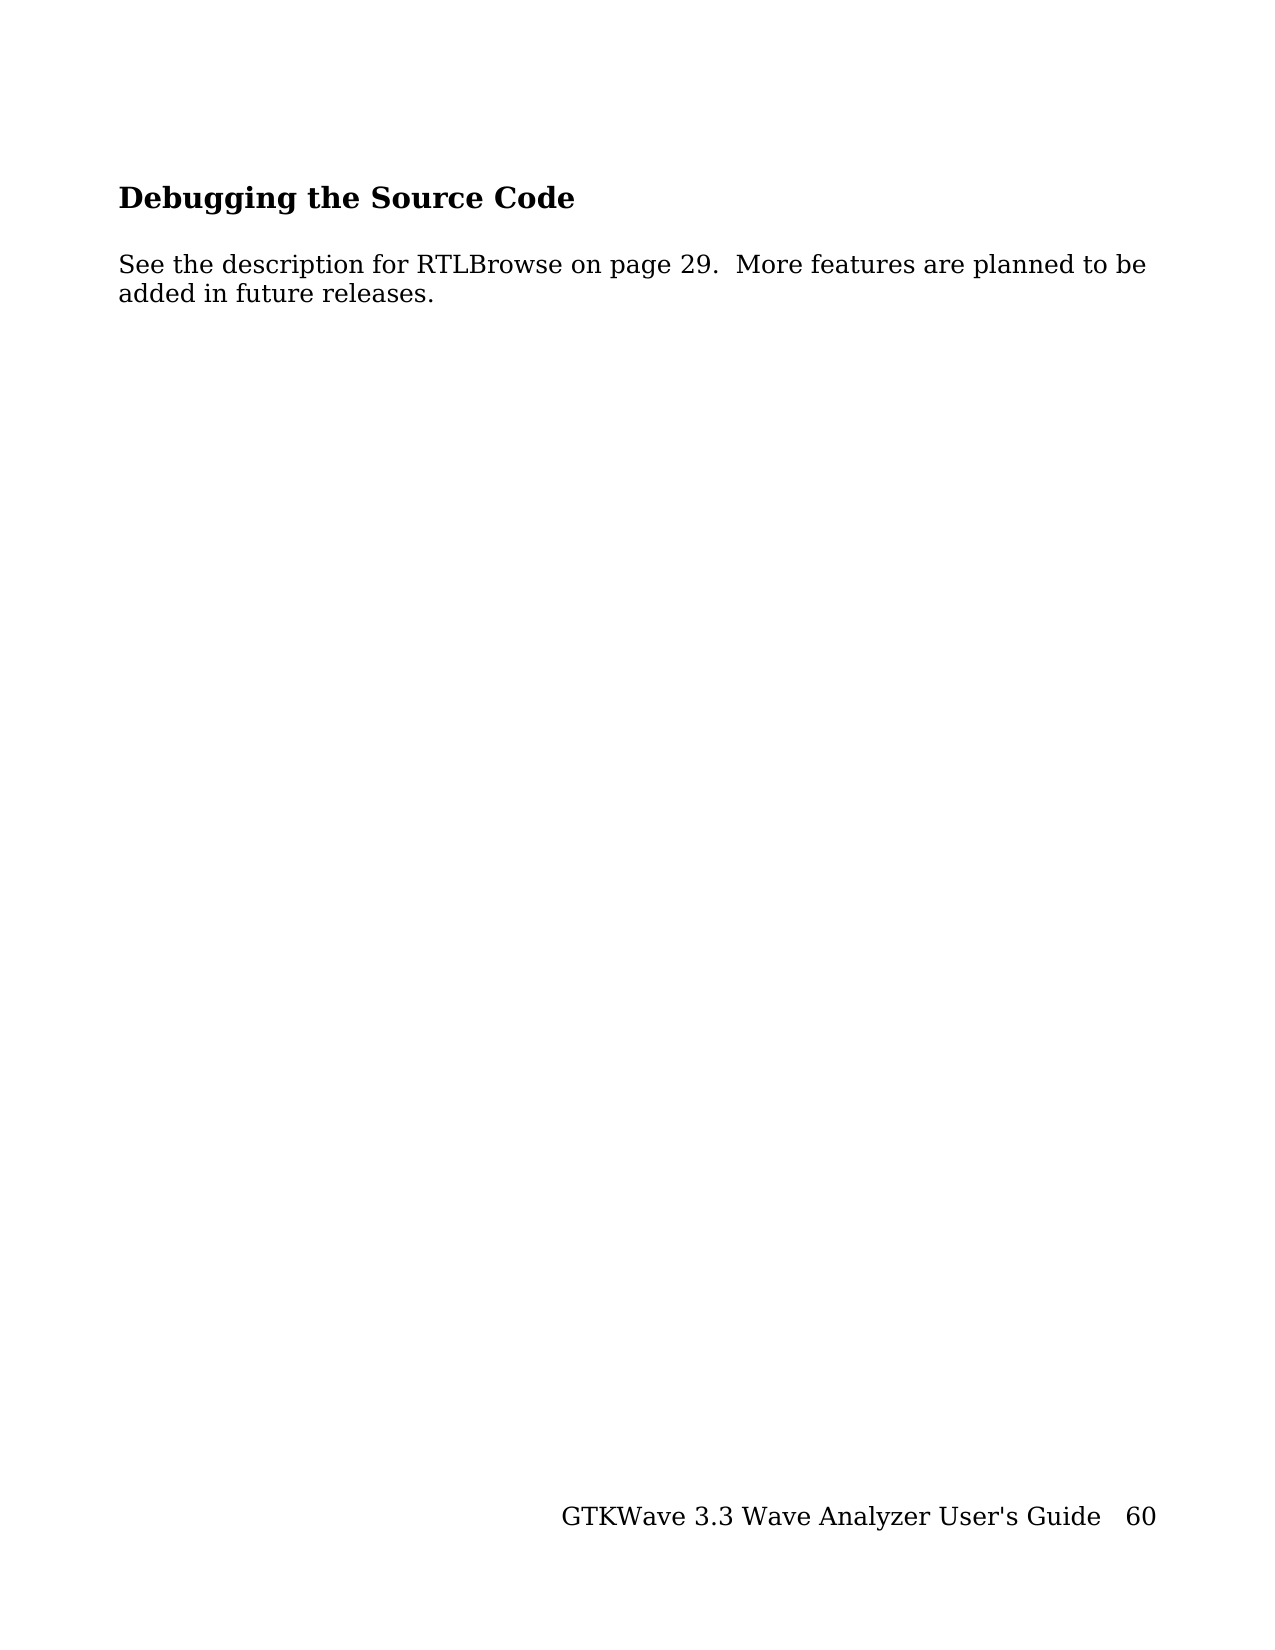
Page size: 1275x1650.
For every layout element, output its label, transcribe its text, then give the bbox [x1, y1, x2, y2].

text Debugging the Source Code [118, 182, 1157, 216]
text See the description for RTLBrowse on page 29. More features are planned to be added in future releases. [118, 250, 1157, 308]
